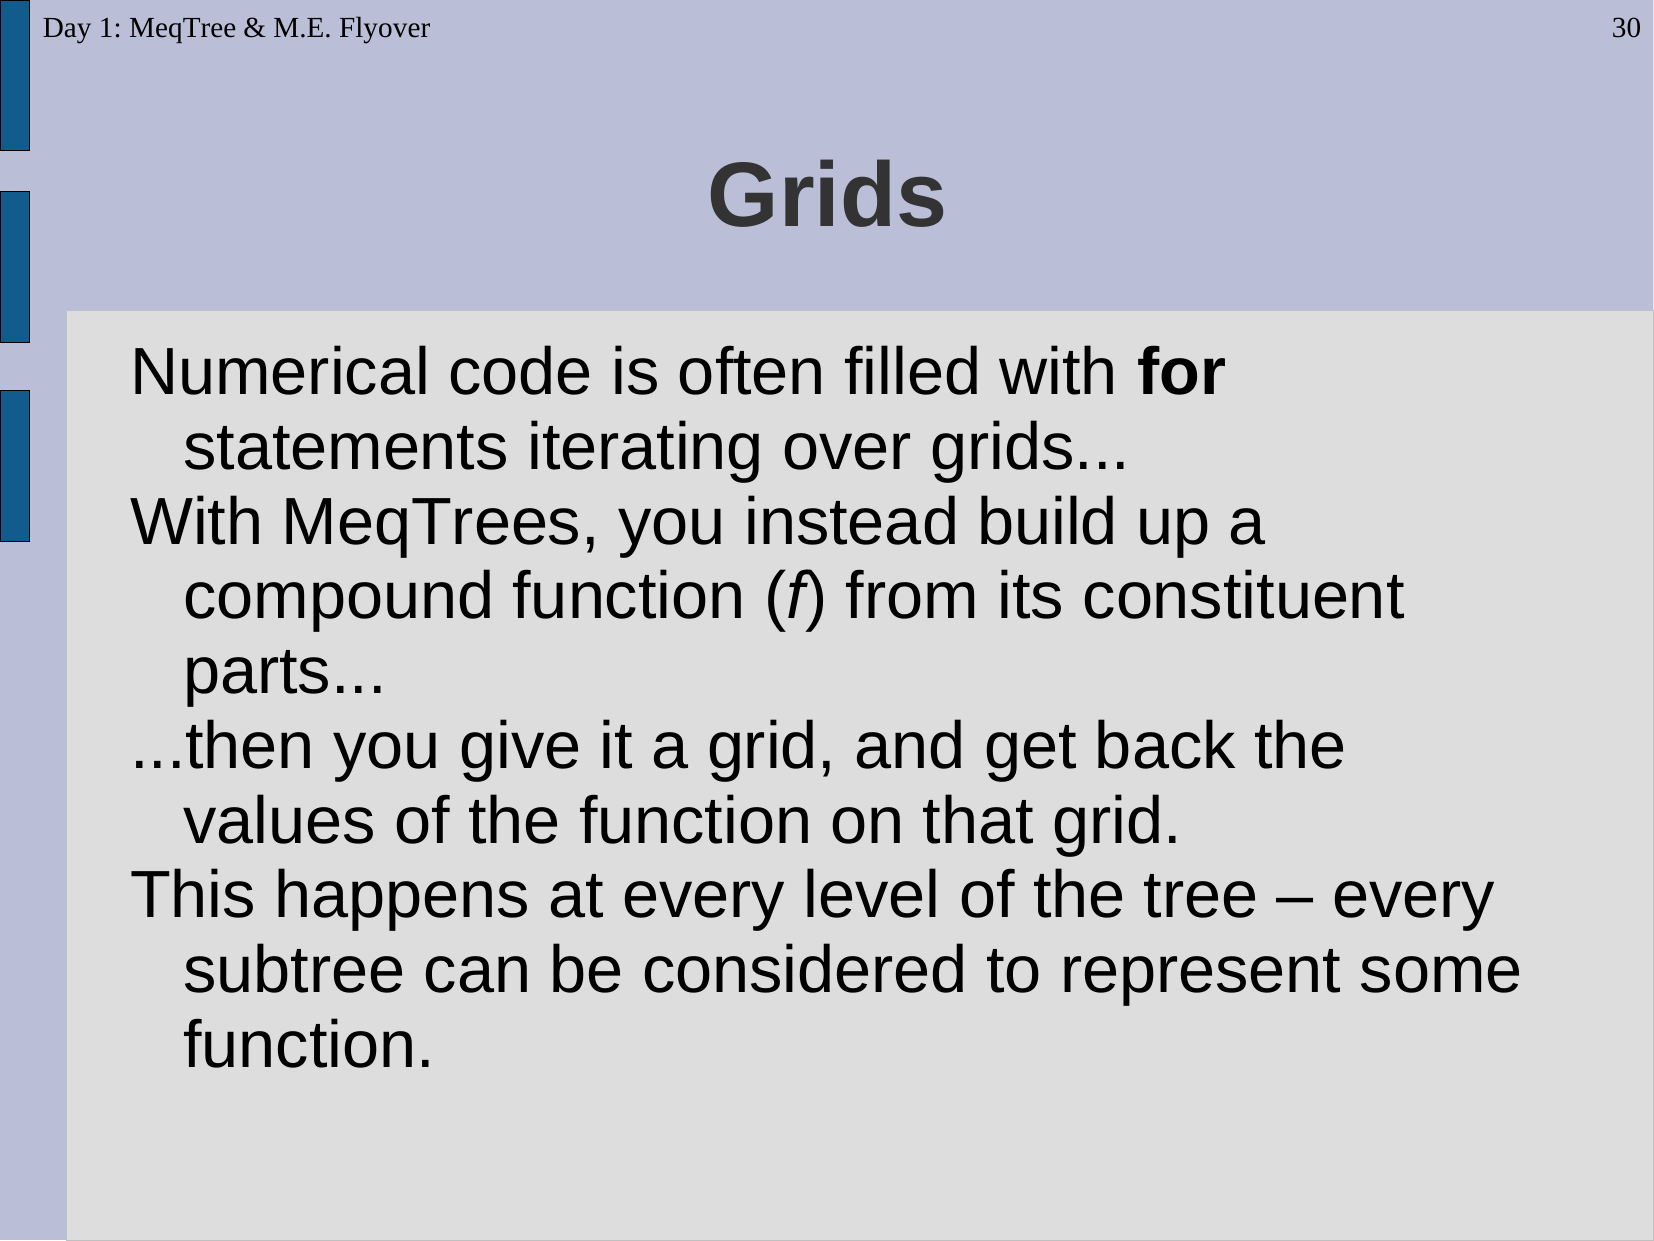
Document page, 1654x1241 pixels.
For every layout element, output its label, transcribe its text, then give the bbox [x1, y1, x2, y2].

title Grids [121, 91, 1534, 299]
list Numerical code is often filled with for statements iterating over grids... With MeqTrees, you instead build up a compound function (f) from its constituent parts... ...then you give it a grid, and get back the values of the function on that grid. This happens at every level of the tree – every subtree can be considered to represent some function. [112, 334, 1525, 1112]
